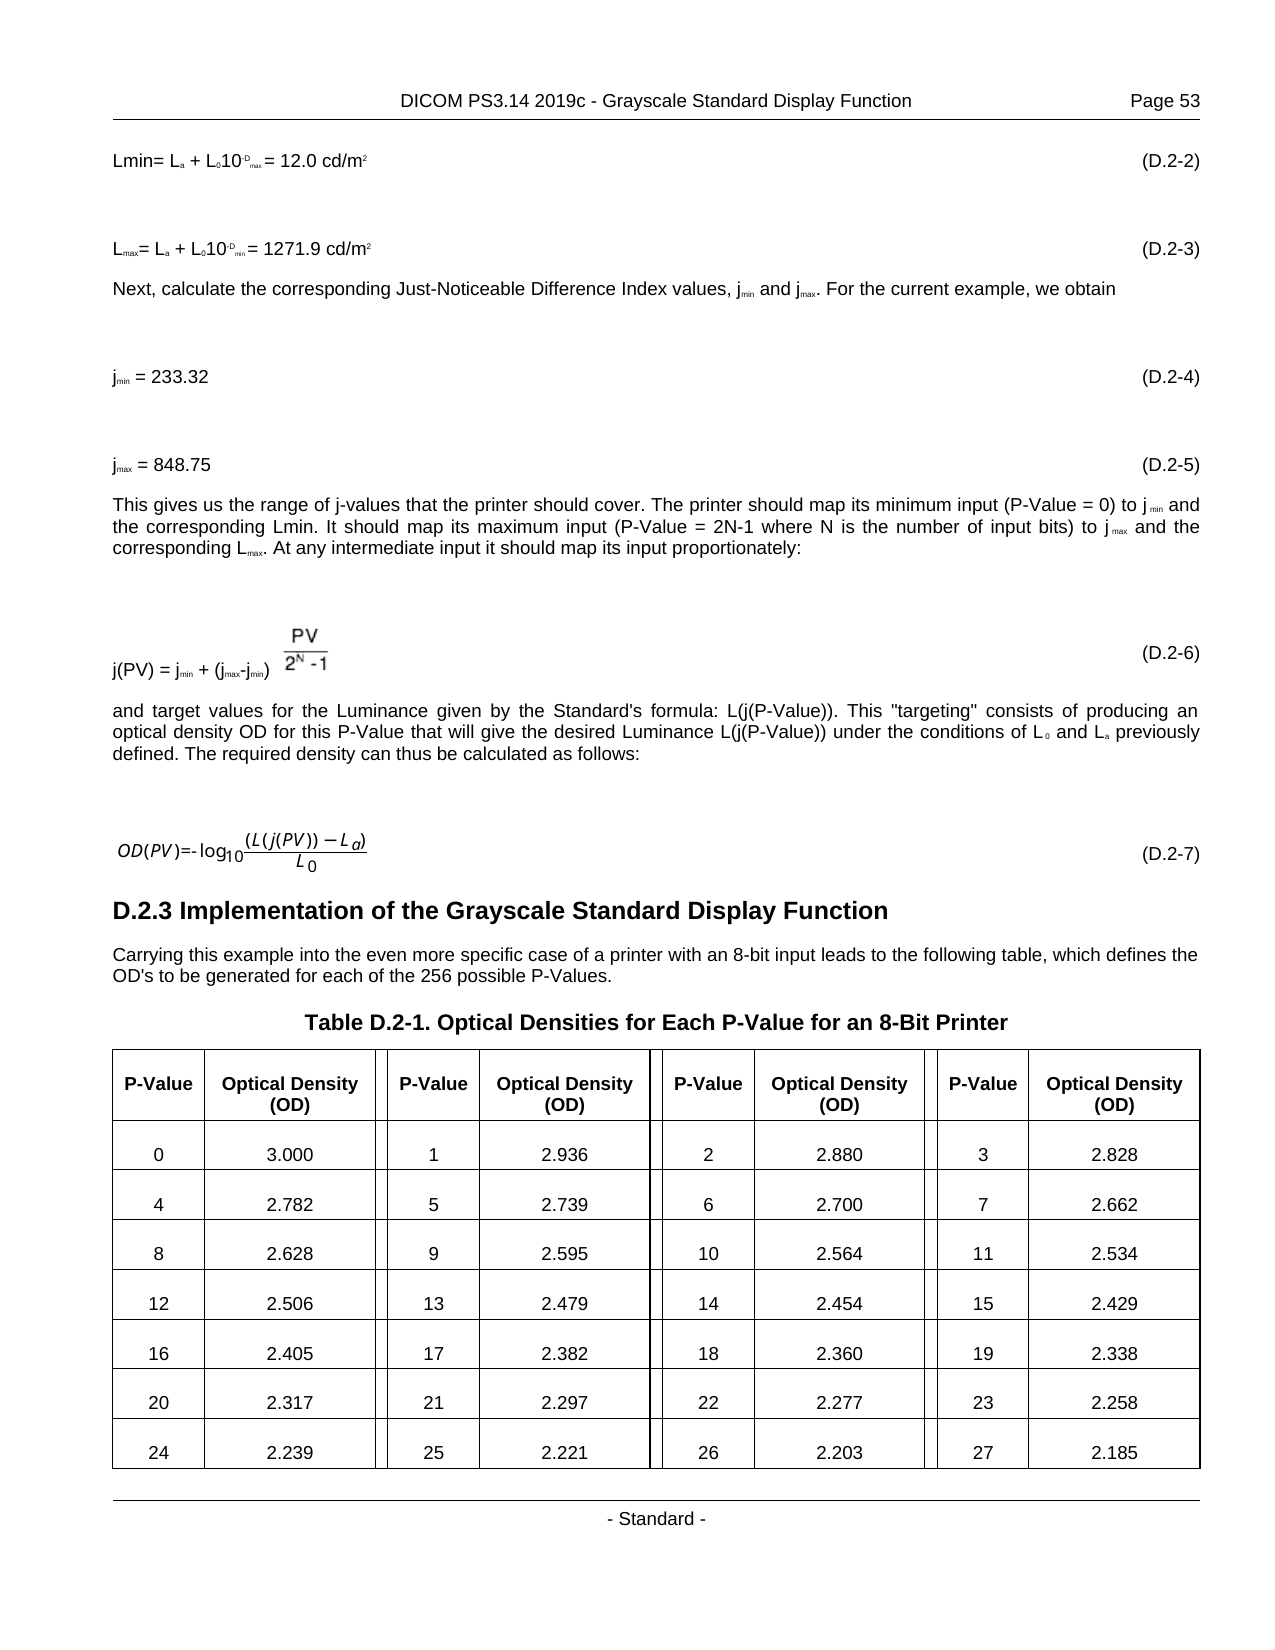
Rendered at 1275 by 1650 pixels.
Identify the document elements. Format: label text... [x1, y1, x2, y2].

picture [275, 625, 338, 677]
table_cell 2.317 [205, 1369, 375, 1418]
table_cell [651, 1419, 662, 1467]
table_cell 2.297 [480, 1369, 649, 1418]
table_cell 2.739 [480, 1170, 649, 1219]
table_header P-Value [663, 1050, 754, 1120]
table_header jmax = 848.75 [113, 454, 1132, 475]
table_cell [376, 1320, 387, 1368]
table_cell 16 [113, 1320, 204, 1368]
table_cell 2.454 [755, 1270, 924, 1318]
table_cell 2.258 [1029, 1369, 1199, 1418]
table_cell 2.479 [480, 1270, 649, 1318]
table_cell 2 [663, 1121, 754, 1169]
table_cell 2.203 [755, 1419, 924, 1467]
table_header jmin = 233.32 [113, 366, 1132, 387]
table_header (D.2-7) [1132, 830, 1200, 877]
table_cell [925, 1220, 937, 1269]
table_cell 11 [938, 1220, 1028, 1269]
table_header (D.2-5) [1132, 454, 1200, 475]
table_header j(PV) = jmin + (jmax-jmin) [113, 625, 1132, 681]
table_cell 2.564 [755, 1220, 924, 1269]
table_cell 2.360 [755, 1320, 924, 1368]
text D.2.3 Implementation of the Grayscale Standard Display Function [112, 896, 1200, 925]
table_cell 4 [113, 1170, 204, 1219]
table_cell [376, 1121, 387, 1169]
table_cell [651, 1270, 662, 1318]
table_cell [925, 1320, 937, 1368]
table_cell 14 [663, 1270, 754, 1318]
table_cell 19 [938, 1320, 1028, 1368]
table_cell 2.628 [205, 1220, 375, 1269]
table_cell 2.782 [205, 1170, 375, 1219]
table_cell 24 [113, 1419, 204, 1467]
table_cell 5 [388, 1170, 479, 1219]
table_cell [651, 1170, 662, 1219]
text Table D.2-1. Optical Densities for Each P-Value for an 8-Bit Printer [112, 1009, 1200, 1035]
table_header Optical Density (OD) [205, 1050, 375, 1120]
table_cell 12 [113, 1270, 204, 1318]
table_cell 2.506 [205, 1270, 375, 1318]
table_header Optical Density (OD) [755, 1050, 924, 1120]
table_cell 13 [388, 1270, 479, 1318]
table_cell [376, 1170, 387, 1219]
table_cell 2.534 [1029, 1220, 1199, 1269]
table_cell 2.338 [1029, 1320, 1199, 1368]
table_cell 3.000 [205, 1121, 375, 1169]
table_header Lmax= La + L010-Dmin = 1271.9 cd/m2 [113, 238, 1132, 259]
table_cell 20 [113, 1369, 204, 1418]
table_cell 23 [938, 1369, 1028, 1418]
table_cell 2.828 [1029, 1121, 1199, 1169]
text This gives us the range of j-values that the printer should cover. The printer should map its minimum input (P-Value = 0) to jmin and the corresponding Lmin. It should map its maximum input (P-Value = 2N-1 where N is the number of input bits) to jmax and the corresponding Lmax. At any intermediate input it should map its input proportionately: [112, 494, 1200, 559]
table_cell 9 [388, 1220, 479, 1269]
table_header P-Value [938, 1050, 1028, 1120]
table_cell 21 [388, 1369, 479, 1418]
table_header (D.2-3) [1132, 238, 1200, 259]
table_cell [651, 1320, 662, 1368]
table_cell [925, 1270, 937, 1318]
table_cell 15 [938, 1270, 1028, 1318]
table_cell [651, 1220, 662, 1269]
table_cell [925, 1170, 937, 1219]
table_cell 10 [663, 1220, 754, 1269]
table_cell [376, 1369, 387, 1418]
table_header [113, 830, 1132, 877]
table_cell 1 [388, 1121, 479, 1169]
table_cell 2.405 [205, 1320, 375, 1368]
table_cell 6 [663, 1170, 754, 1219]
table_cell 2.239 [205, 1419, 375, 1467]
table_header Lmin= La + L010-Dmax = 12.0 cd/m2 [113, 150, 1132, 172]
table_header (D.2-4) [1132, 366, 1200, 387]
table_header (D.2-2) [1132, 150, 1200, 172]
table_header P-Value [388, 1050, 479, 1120]
table_cell 3 [938, 1121, 1028, 1169]
table_cell 2.382 [480, 1320, 649, 1368]
table_cell [376, 1220, 387, 1269]
table_cell 27 [938, 1419, 1028, 1467]
table_cell 2.185 [1029, 1419, 1199, 1467]
table_cell 2.429 [1029, 1270, 1199, 1318]
table_cell 2.277 [755, 1369, 924, 1418]
table_cell 26 [663, 1419, 754, 1467]
table_header P-Value [113, 1050, 204, 1120]
table_cell 2.936 [480, 1121, 649, 1169]
table_cell [925, 1419, 937, 1467]
table_header Optical Density (OD) [1029, 1050, 1199, 1120]
table_cell 25 [388, 1419, 479, 1467]
table_cell 2.662 [1029, 1170, 1199, 1219]
table_cell 2.221 [480, 1419, 649, 1467]
table_cell [651, 1121, 662, 1169]
table_cell [376, 1270, 387, 1318]
table_header Optical Density (OD) [480, 1050, 649, 1120]
text Carrying this example into the even more specific case of a printer with an 8-bit input leads to the following table, which defines the OD's to be generated for each of the 256 possible P-Values. [112, 943, 1200, 987]
table_cell [376, 1419, 387, 1467]
table_cell 0 [113, 1121, 204, 1169]
table_cell [925, 1121, 937, 1169]
table_cell [651, 1369, 662, 1418]
table_cell 18 [663, 1320, 754, 1368]
table_cell 2.595 [480, 1220, 649, 1269]
table_cell 17 [388, 1320, 479, 1368]
table_cell 2.700 [755, 1170, 924, 1219]
table_header [925, 1050, 937, 1120]
table_cell 2.880 [755, 1121, 924, 1169]
text and target values for the Luminance given by the Standard's formula: L(j(P-Value)). This "targeting" consists of producing an optical density OD for this P-Value that will give the desired Luminance L(j(P-Value)) under the conditions of L0 and La previously defined. The required density can thus be calculated as follows: [112, 699, 1200, 764]
table_header [651, 1050, 662, 1120]
table_cell 8 [113, 1220, 204, 1269]
text Next, calculate the corresponding Just-Noticeable Difference Index values, jmin and jmax. For the current example, we obtain [112, 278, 1200, 300]
table_cell 22 [663, 1369, 754, 1418]
table_cell [925, 1369, 937, 1418]
table_header (D.2-6) [1132, 625, 1200, 681]
table_cell 7 [938, 1170, 1028, 1219]
table_header [376, 1050, 387, 1120]
